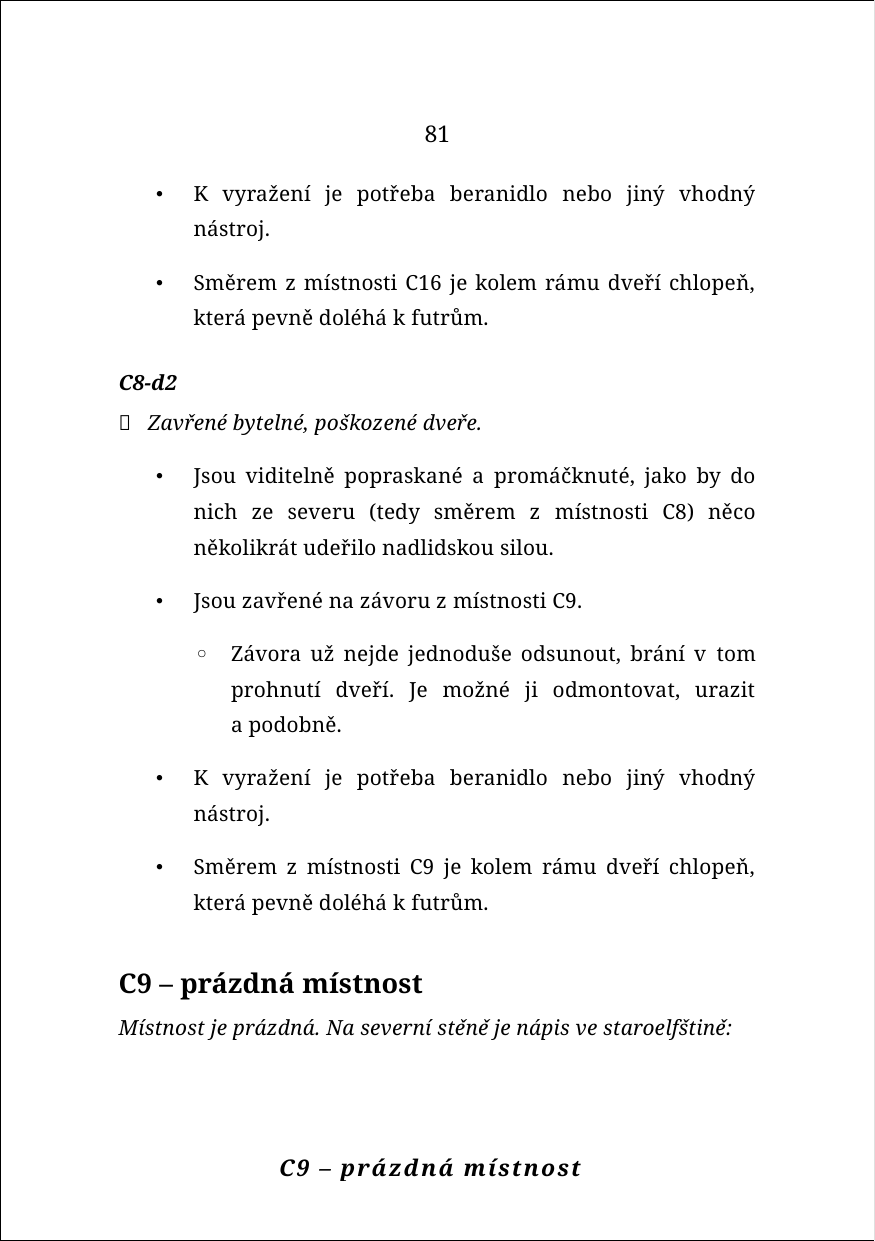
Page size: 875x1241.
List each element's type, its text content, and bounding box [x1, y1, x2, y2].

subtitle C8-d2 [118, 368, 756, 397]
list Jsou zavřené na závoru z⁠ místnosti C9. [156, 586, 756, 614]
list K⁠ vyražení je potřeba beranidlo nebo jiný vhodný nástroj. [156, 179, 756, 243]
list Jsou viditelně popraskané a⁠ promáčknuté, jako by do nich ze severu (tedy směrem z⁠ místnosti C8) něco několikrát udeřilo nadlidskou silou. [156, 462, 756, 561]
text 🚪 Zavřené bytelné, poškozené dveře. [118, 408, 756, 437]
list Směrem z⁠ místnosti C9 je kolem rámu dveří chlopeň, která pevně doléhá k⁠ futrům. [156, 852, 756, 916]
list Závora už nejde jednoduše odsunout, brání v⁠ tom prohnutí dveří. Je možné ji odmontovat, urazit a⁠ podobně. [193, 639, 756, 739]
list Směrem z⁠ místnosti C16 je kolem rámu dveří chlopeň, která pevně doléhá k⁠ futrům. [156, 268, 756, 332]
list K⁠ vyražení je potřeba beranidlo nebo jiný vhodný nástroj. [156, 763, 756, 827]
text Místnost je prázdná. Na severní stěně je nápis ve staroelfštině: [118, 1013, 756, 1042]
subtitle C9 – prázdná místnost [118, 964, 756, 1001]
